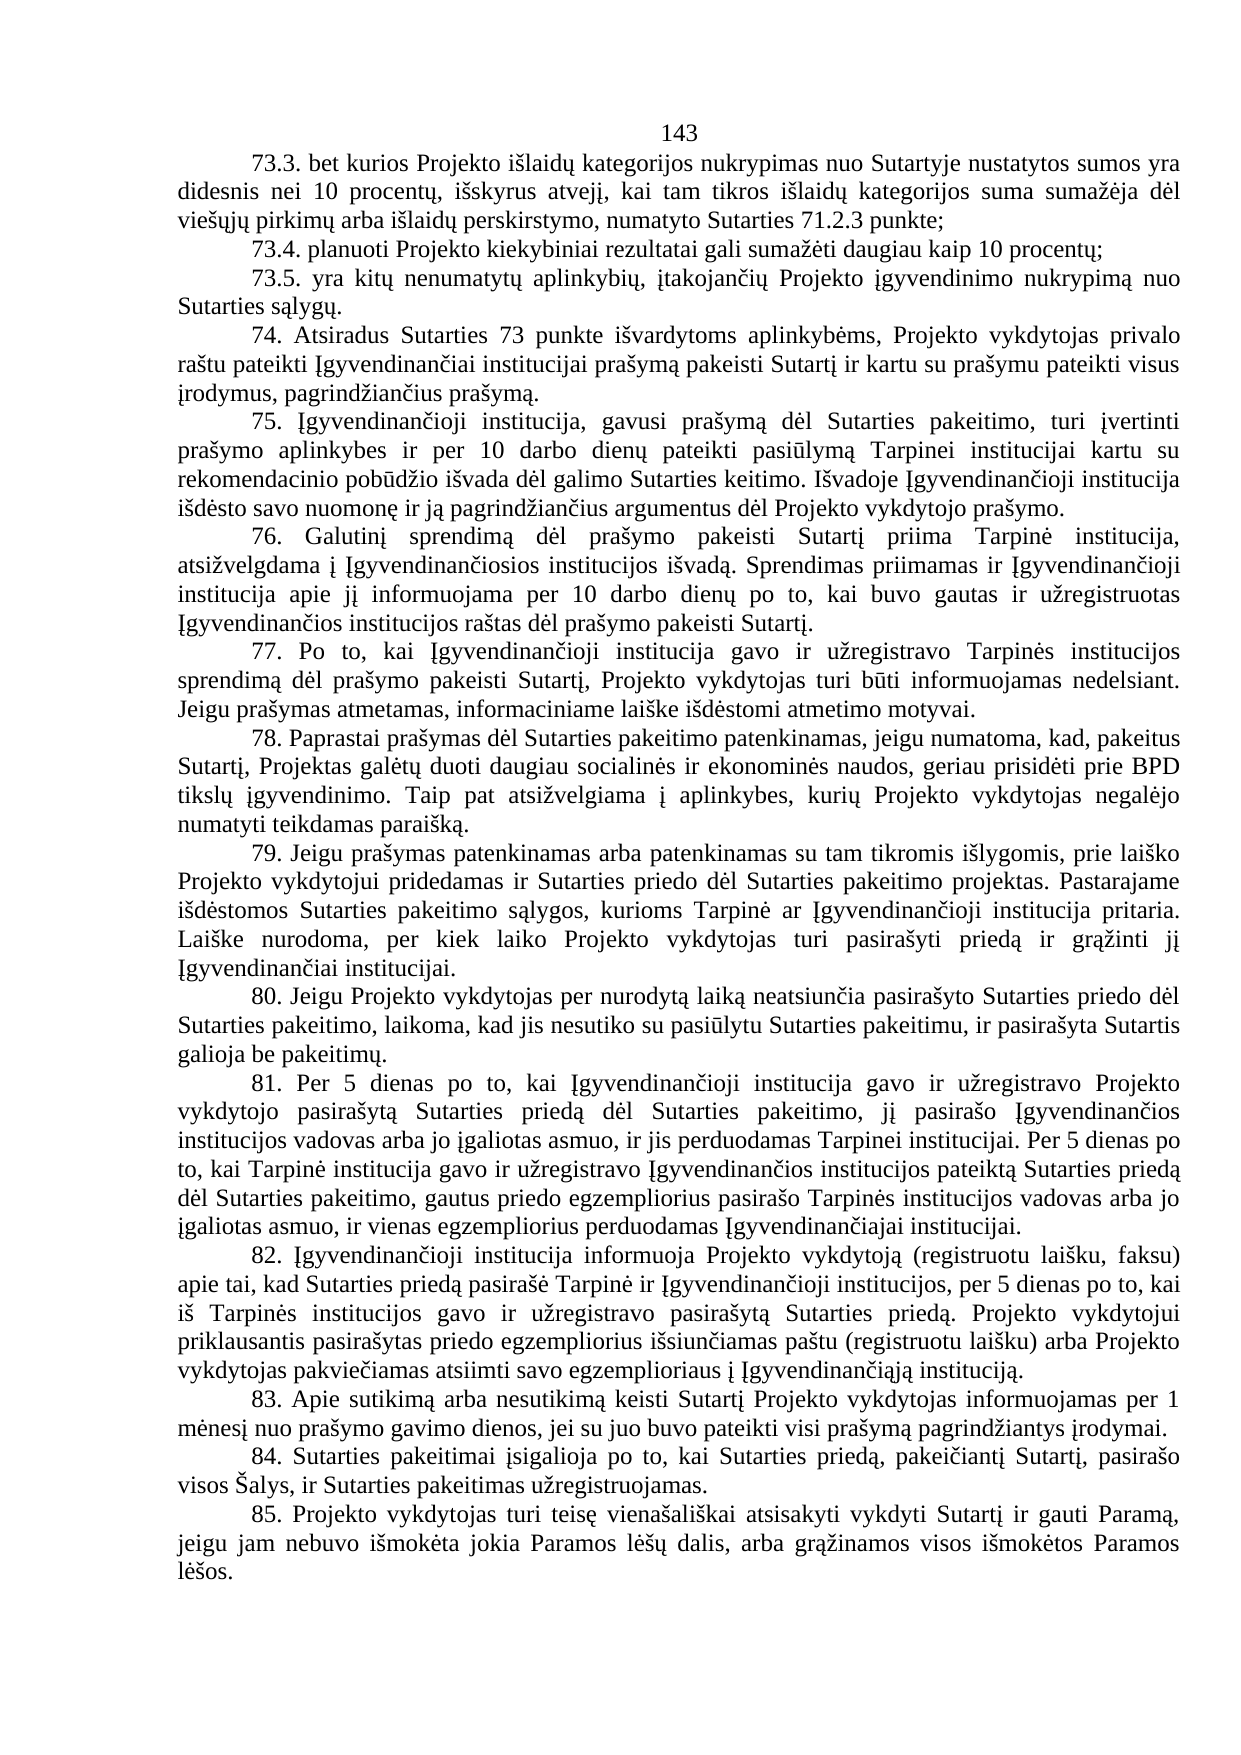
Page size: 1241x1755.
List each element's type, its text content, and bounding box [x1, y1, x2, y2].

text 76. Galutinį sprendimą dėl prašymo pakeisti Sutartį priima Tarpinė institucija, atsižvelgdama į Įgyvendinančiosios institucijos išvadą. Sprendimas priimamas ir Įgyvendinančioji institucija apie jį informuojama per 10 darbo dienų po to, kai buvo gautas ir užregistruotas Įgyvendinančios institucijos raštas dėl prašymo pakeisti Sutartį. [177, 521, 1181, 636]
text 78. Paprastai prašymas dėl Sutarties pakeitimo patenkinamas, jeigu numatoma, kad, pakeitus Sutartį, Projektas galėtų duoti daugiau socialinės ir ekonominės naudos, geriau prisidėti prie BPD tikslų įgyvendinimo. Taip pat atsižvelgiama į aplinkybes, kurių Projekto vykdytojas negalėjo numatyti teikdamas paraišką. [177, 723, 1181, 838]
text 84. Sutarties pakeitimai įsigalioja po to, kai Sutarties priedą, pakeičiantį Sutartį, pasirašo visos Šalys, ir Sutarties pakeitimas užregistruojamas. [177, 1441, 1181, 1499]
text 79. Jeigu prašymas patenkinamas arba patenkinamas su tam tikromis išlygomis, prie laiško Projekto vykdytojui pridedamas ir Sutarties priedo dėl Sutarties pakeitimo projektas. Pastarajame išdėstomos Sutarties pakeitimo sąlygos, kurioms Tarpinė ar Įgyvendinančioji institucija pritaria. Laiške nurodoma, per kiek laiko Projekto vykdytojas turi pasirašyti priedą ir grąžinti jį Įgyvendinančiai institucijai. [177, 838, 1181, 981]
text 80. Jeigu Projekto vykdytojas per nurodytą laiką neatsiunčia pasirašyto Sutarties priedo dėl Sutarties pakeitimo, laikoma, kad jis nesutiko su pasiūlytu Sutarties pakeitimu, ir pasirašyta Sutartis galioja be pakeitimų. [177, 981, 1181, 1068]
text 82. Įgyvendinančioji institucija informuoja Projekto vykdytoją (registruotu laišku, faksu) apie tai, kad Sutarties priedą pasirašė Tarpinė ir Įgyvendinančioji institucijos, per 5 dienas po to, kai iš Tarpinės institucijos gavo ir užregistravo pasirašytą Sutarties priedą. Projekto vykdytojui priklausantis pasirašytas priedo egzempliorius išsiunčiamas paštu (registruotu laišku) arba Projekto vykdytojas pakviečiamas atsiimti savo egzemplioriaus į Įgyvendinančiąją instituciją. [177, 1240, 1181, 1384]
text 77. Po to, kai Įgyvendinančioji institucija gavo ir užregistravo Tarpinės institucijos sprendimą dėl prašymo pakeisti Sutartį, Projekto vykdytojas turi būti informuojamas nedelsiant. Jeigu prašymas atmetamas, informaciniame laiške išdėstomi atmetimo motyvai. [177, 636, 1181, 723]
text 73.4. planuoti Projekto kiekybiniai rezultatai gali sumažėti daugiau kaip 10 procentų; [177, 234, 1181, 263]
text 74. Atsiradus Sutarties 73 punkte išvardytoms aplinkybėms, Projekto vykdytojas privalo raštu pateikti Įgyvendinančiai institucijai prašymą pakeisti Sutartį ir kartu su prašymu pateikti visus įrodymus, pagrindžiančius prašymą. [177, 320, 1181, 406]
text 83. Apie sutikimą arba nesutikimą keisti Sutartį Projekto vykdytojas informuojamas per 1 mėnesį nuo prašymo gavimo dienos, jei su juo buvo pateikti visi prašymą pagrindžiantys įrodymai. [177, 1384, 1181, 1441]
text 85. Projekto vykdytojas turi teisę vienašališkai atsisakyti vykdyti Sutartį ir gauti Paramą, jeigu jam nebuvo išmokėta jokia Paramos lėšų dalis, arba grąžinamos visos išmokėtos Paramos lėšos. [177, 1499, 1181, 1585]
text 75. Įgyvendinančioji institucija, gavusi prašymą dėl Sutarties pakeitimo, turi įvertinti prašymo aplinkybes ir per 10 darbo dienų pateikti pasiūlymą Tarpinei institucijai kartu su rekomendacinio pobūdžio išvada dėl galimo Sutarties keitimo. Išvadoje Įgyvendinančioji institucija išdėsto savo nuomonę ir ją pagrindžiančius argumentus dėl Projekto vykdytojo prašymo. [177, 406, 1181, 521]
text 81. Per 5 dienas po to, kai Įgyvendinančioji institucija gavo ir užregistravo Projekto vykdytojo pasirašytą Sutarties priedą dėl Sutarties pakeitimo, jį pasirašo Įgyvendinančios institucijos vadovas arba jo įgaliotas asmuo, ir jis perduodamas Tarpinei institucijai. Per 5 dienas po to, kai Tarpinė institucija gavo ir užregistravo Įgyvendinančios institucijos pateiktą Sutarties priedą dėl Sutarties pakeitimo, gautus priedo egzempliorius pasirašo Tarpinės institucijos vadovas arba jo įgaliotas asmuo, ir vienas egzempliorius perduodamas Įgyvendinančiajai institucijai. [177, 1068, 1181, 1240]
text 73.5. yra kitų nenumatytų aplinkybių, įtakojančių Projekto įgyvendinimo nukrypimą nuo Sutarties sąlygų. [177, 263, 1181, 320]
text 73.3. bet kurios Projekto išlaidų kategorijos nukrypimas nuo Sutartyje nustatytos sumos yra didesnis nei 10 procentų, išskyrus atvejį, kai tam tikros išlaidų kategorijos suma sumažėja dėl viešųjų pirkimų arba išlaidų perskirstymo, numatyto Sutarties 71.2.3 punkte; [177, 148, 1181, 234]
